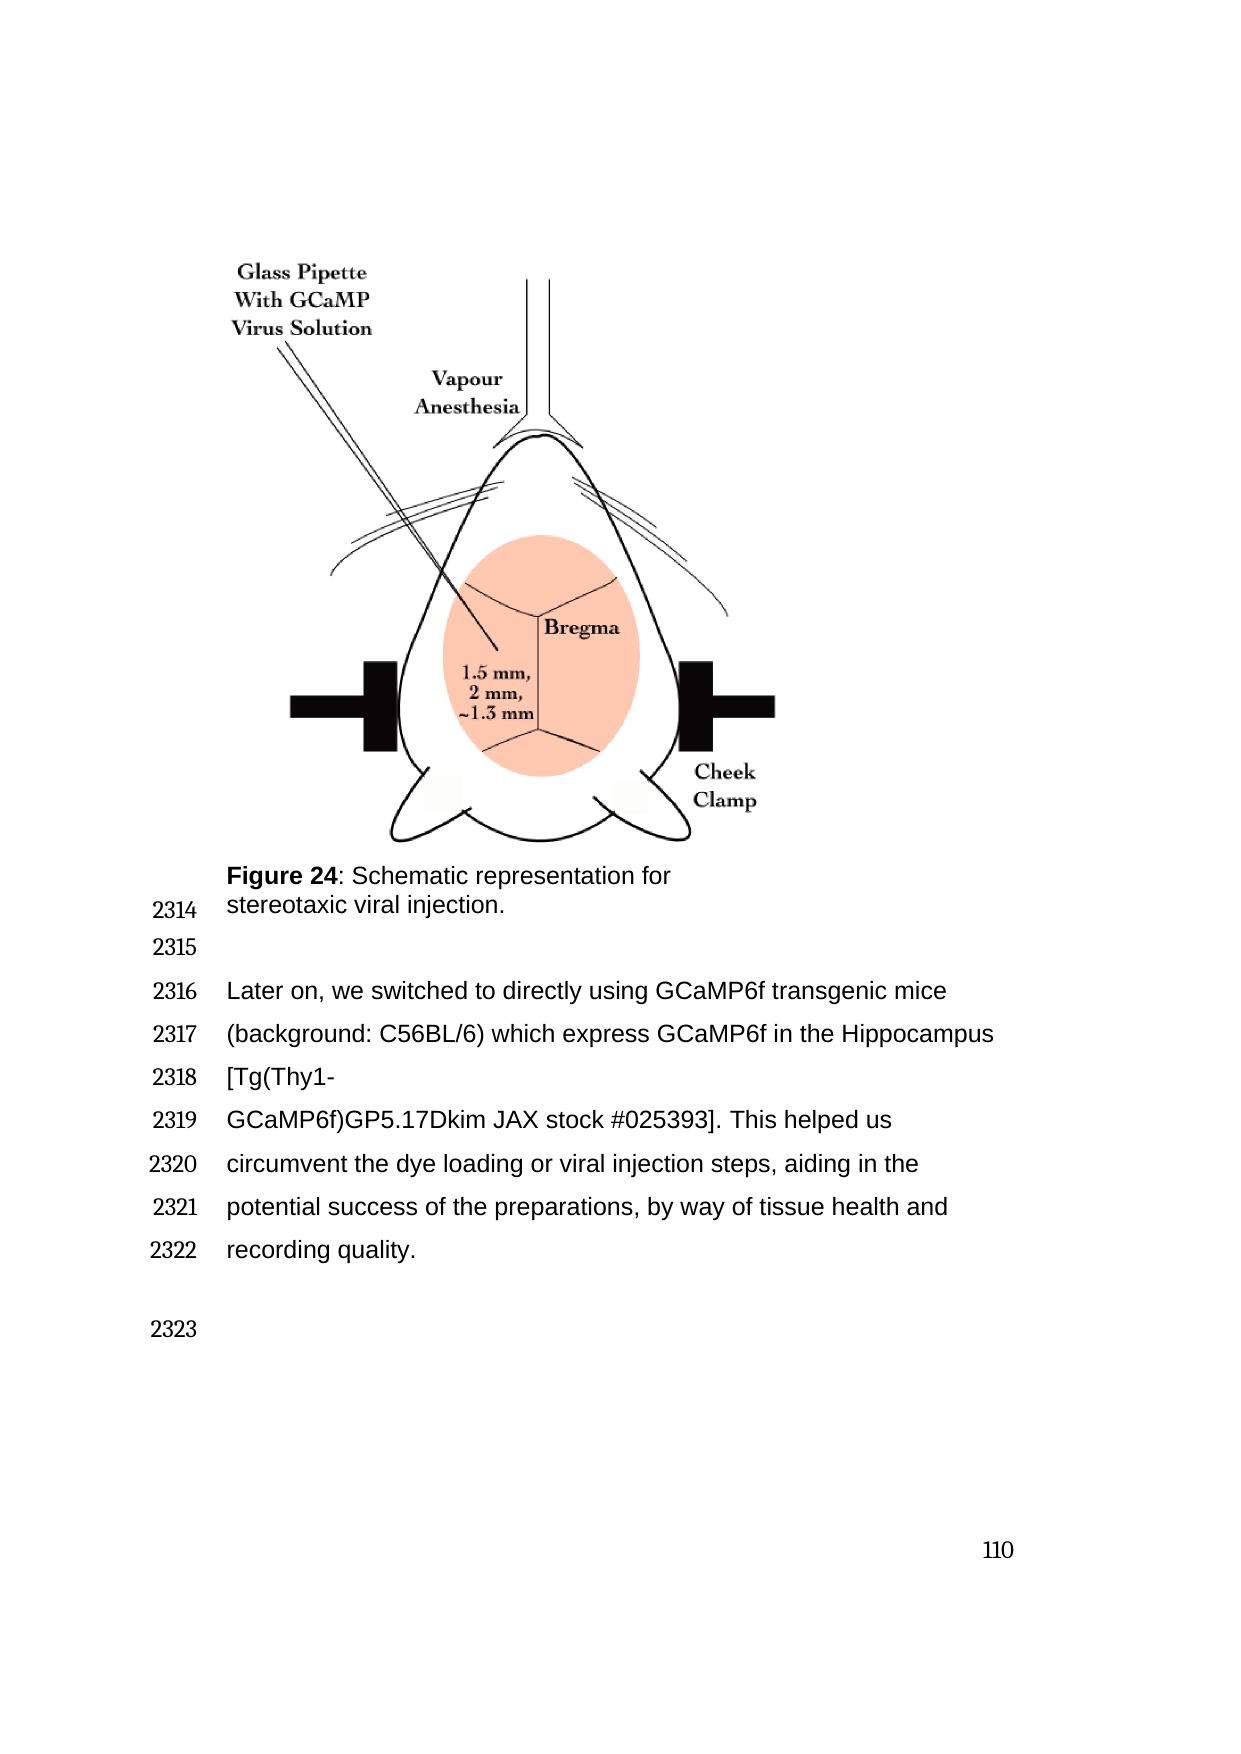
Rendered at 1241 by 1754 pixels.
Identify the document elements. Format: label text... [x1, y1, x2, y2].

text Figure 24: Schematic representation for stereotaxic viral injection. [226, 849, 782, 918]
text GCaMP6f)GP5.17Dkim JAX stock #025393]. This helped us circumvent the dye loading or viral injection steps, aiding in the potential success of the preparations, by way of tissue health and recording quality. [226, 1105, 1014, 1263]
picture [226, 260, 782, 849]
text Later on, we switched to directly using GCaMP6f transgenic mice (background: C56BL/6) which express GCaMP6f in the Hippocampus [Tg(Thy1- [226, 976, 1014, 1091]
